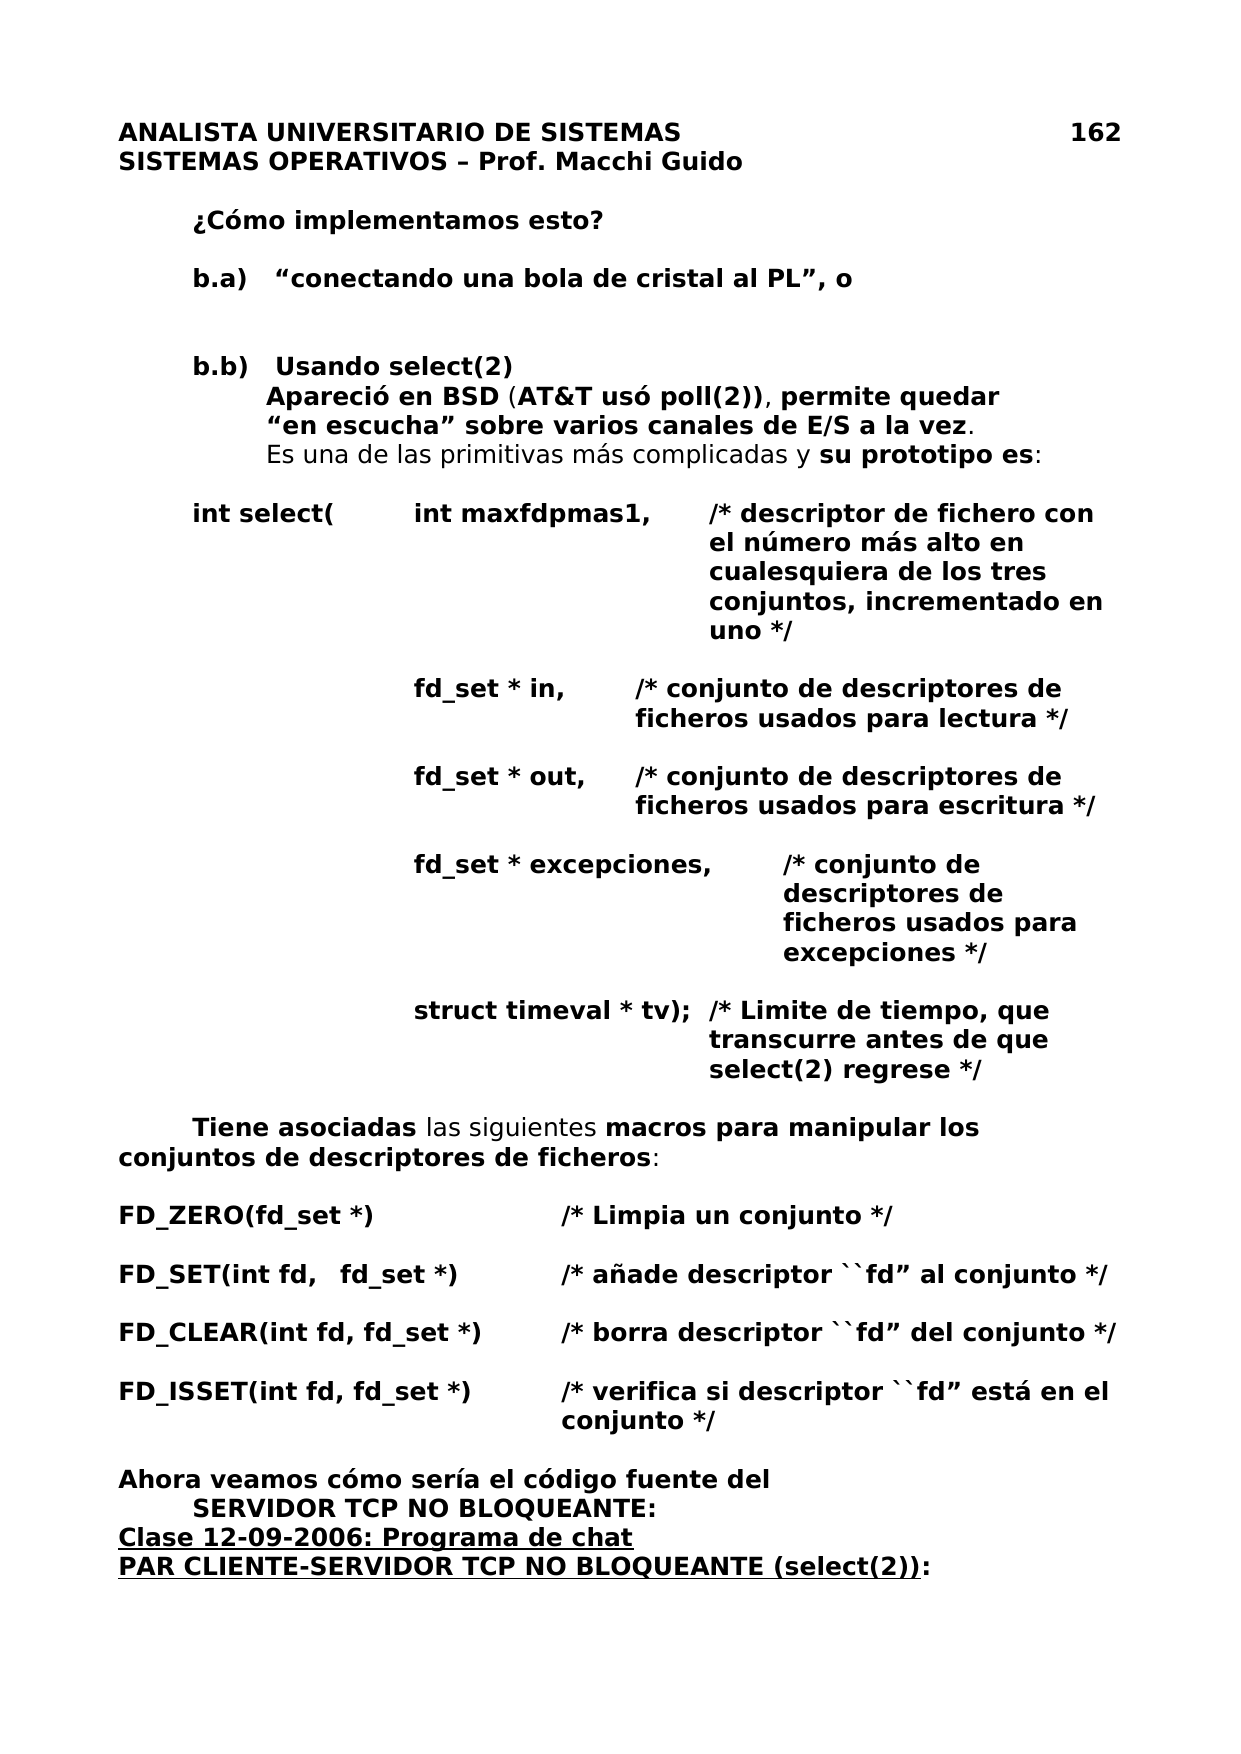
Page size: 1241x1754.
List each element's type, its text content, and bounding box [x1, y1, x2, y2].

text conjuntos, incrementado en [118, 587, 1122, 616]
text fd_set * in, /* conjunto de descriptores de [118, 674, 1122, 704]
text FD_CLEAR(int fd, fd_set *) /* borra descriptor ``fd” del conjunto */ [118, 1318, 1122, 1348]
text cualesquiera de los tres [118, 557, 1122, 587]
text int select( int maxfdpmas1, /* descriptor de fichero con [118, 499, 1122, 528]
text select(2) regrese */ [118, 1055, 1122, 1084]
text Clase 12-09-2006: Programa de chat [118, 1523, 1122, 1553]
text Tiene asociadas las siguientes macros para manipular los conjuntos de descriptores de ficheros: [118, 1113, 1122, 1172]
text b.b) Usando select(2) [118, 352, 1122, 382]
text fd_set * excepciones, /* conjunto de [118, 850, 1122, 879]
text Es una de las primitivas más complicadas y su prototipo es: [118, 440, 1122, 469]
text FD_SET(int fd, fd_set *) /* añade descriptor ``fd” al conjunto */ [118, 1260, 1122, 1289]
text fd_set * out, /* conjunto de descriptores de [118, 762, 1122, 792]
text struct timeval * tv); /* Limite de tiempo, que [118, 996, 1122, 1026]
text Ahora veamos cómo sería el código fuente del [118, 1465, 1122, 1494]
text “en escucha” sobre varios canales de E/S a la vez. [118, 411, 1122, 440]
text el número más alto en [118, 528, 1122, 557]
text ¿Cómo implementamos esto? [118, 206, 1122, 235]
text SERVIDOR TCP NO BLOQUEANTE: [118, 1494, 1122, 1523]
text FD_ISSET(int fd, fd_set *) /* verifica si descriptor ``fd” está en el [118, 1377, 1122, 1406]
text Apareció en BSD (AT&T usó poll(2)), permite quedar [118, 382, 1122, 411]
text ficheros usados para [118, 909, 1122, 938]
text transcurre antes de que [118, 1026, 1122, 1055]
text FD_ZERO(fd_set *) /* Limpia un conjunto */ [118, 1201, 1122, 1231]
text ficheros usados para lectura */ [118, 704, 1122, 733]
text excepciones */ [118, 938, 1122, 967]
text b.a) “conectando una bola de cristal al PL”, o [118, 265, 1122, 294]
text conjunto */ [118, 1406, 1122, 1436]
text ficheros usados para escritura */ [118, 792, 1122, 821]
text uno */ [118, 616, 1122, 645]
text PAR CLIENTE-SERVIDOR TCP NO BLOQUEANTE (select(2)): [118, 1553, 1122, 1582]
text descriptores de [118, 879, 1122, 909]
